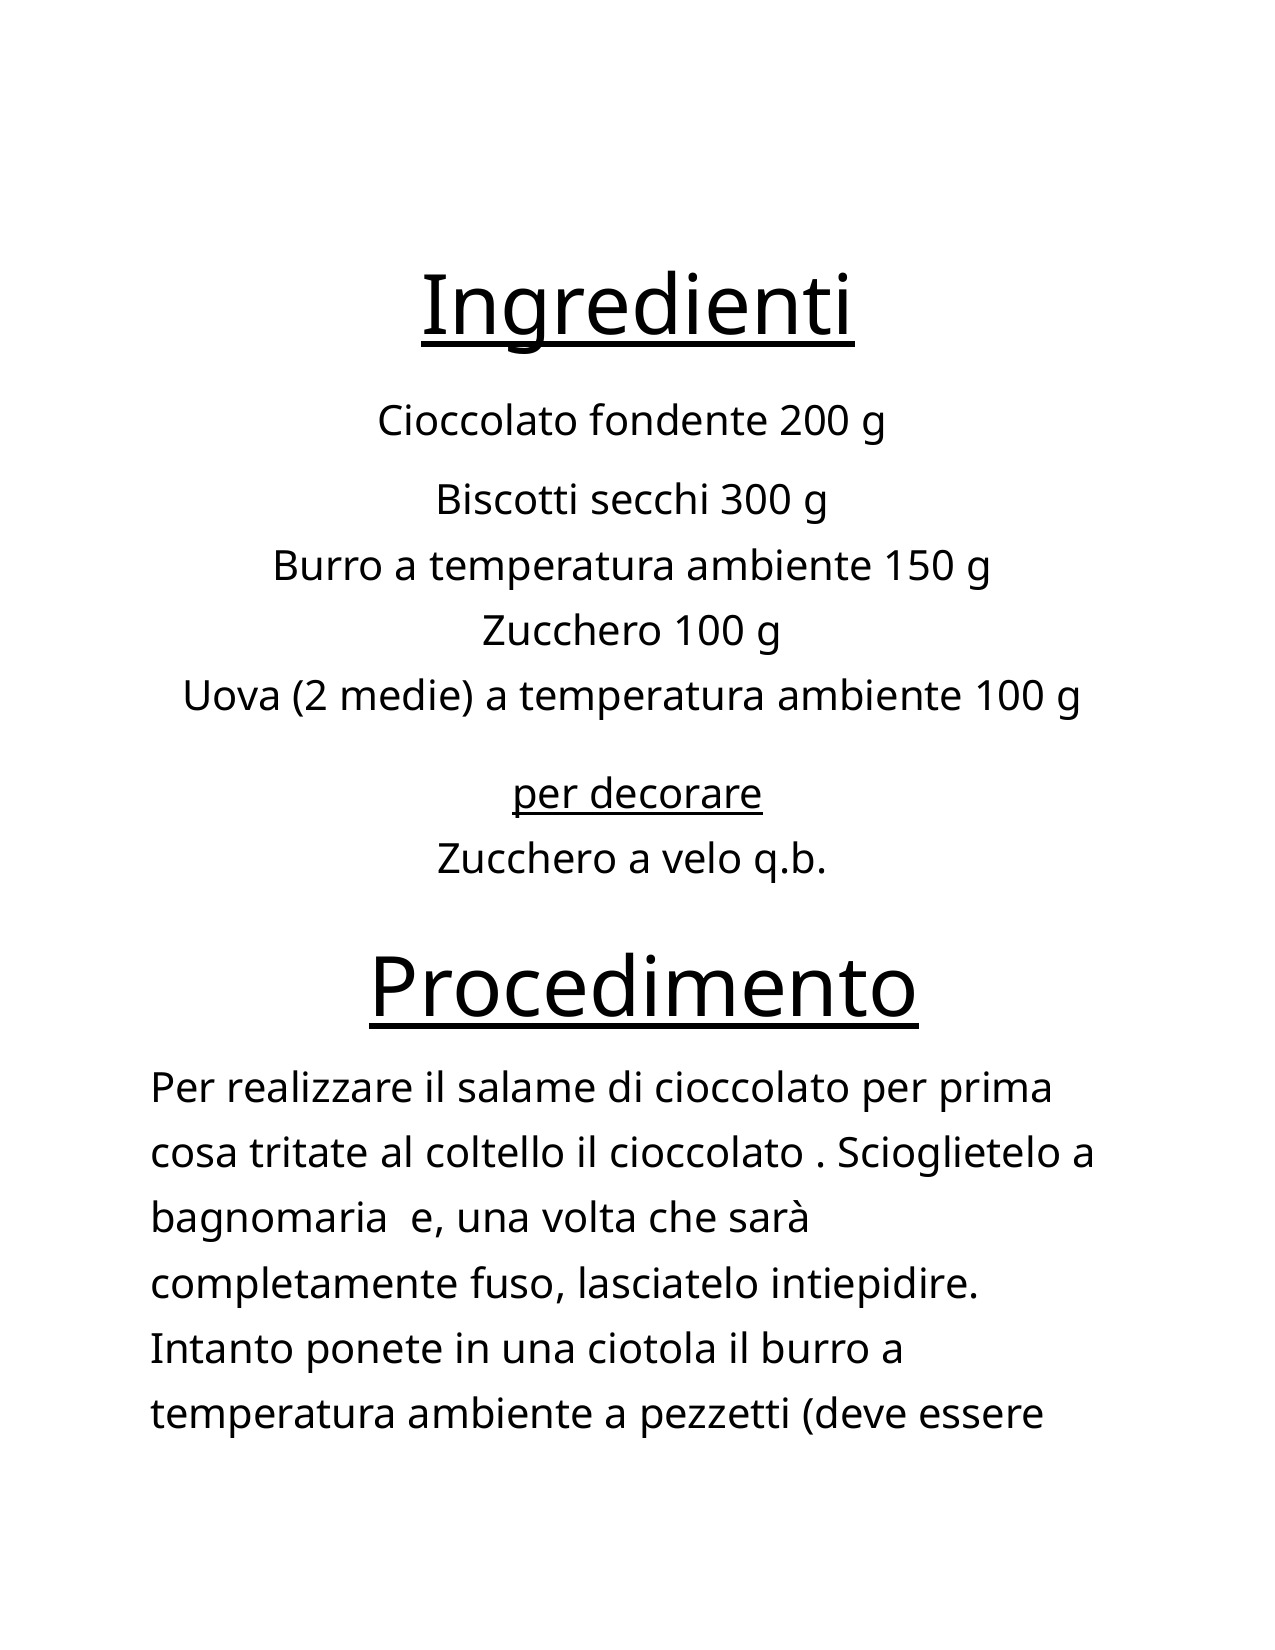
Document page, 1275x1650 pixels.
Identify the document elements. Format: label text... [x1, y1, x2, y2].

list Zucchero 100 g [150, 601, 1125, 657]
text Ingredienti [150, 245, 1125, 359]
list Per realizzare il salame di cioccolato per prima cosa tritate al coltello il cioccolato . Scioglietelo a bagnomaria e, una volta che sarà completamente fuso, lasciatelo intiepidire. Intanto ponete in una ciotola il burro a temperatura ambiente a pezzetti (deve essere [150, 1058, 1125, 1441]
list Zucchero a velo q.b. [150, 829, 1125, 886]
list Biscotti secchi 300 g [150, 470, 1125, 527]
list per decorare [150, 764, 1125, 821]
list Burro a temperatura ambiente 150 g [150, 535, 1125, 592]
list Procedimento [150, 927, 1125, 1041]
text Cioccolato fondente 200 g [150, 390, 1125, 447]
list Uova (2 medie) a temperatura ambiente 100 g [150, 666, 1125, 722]
